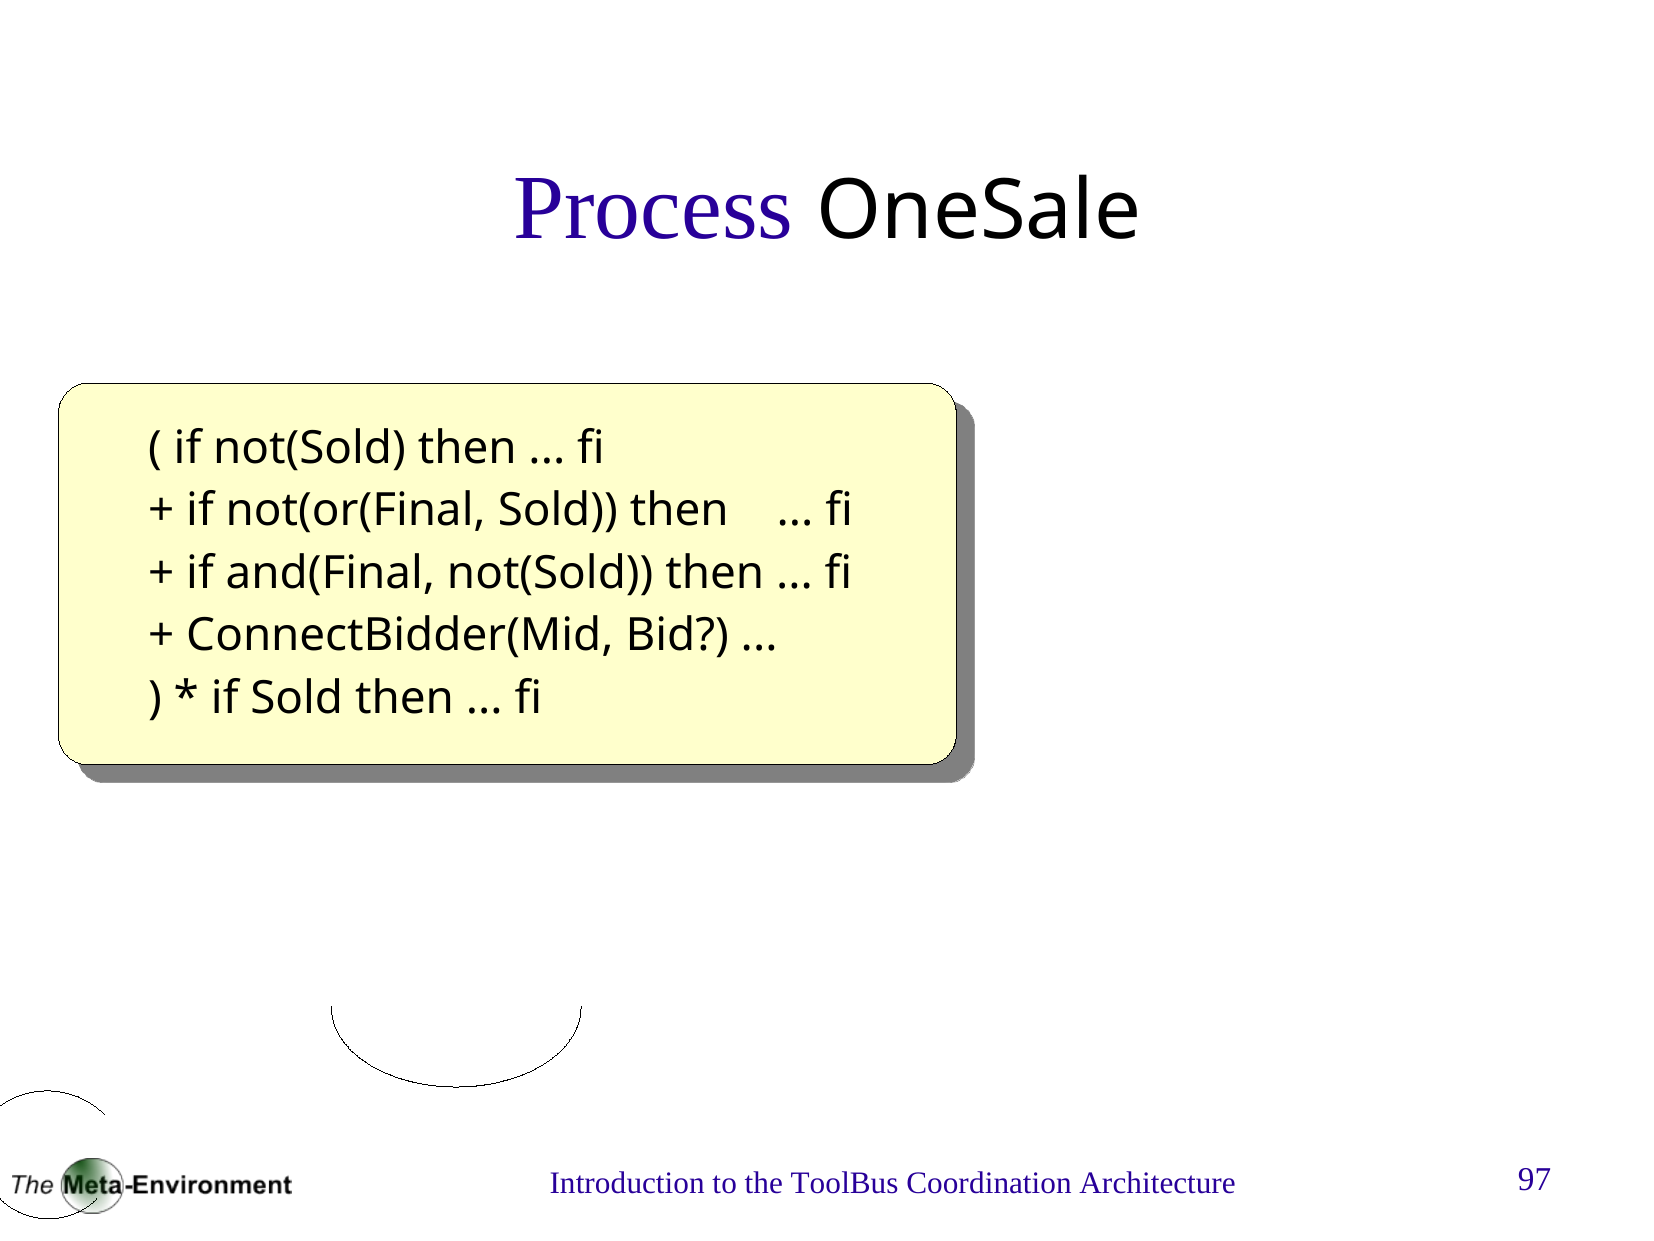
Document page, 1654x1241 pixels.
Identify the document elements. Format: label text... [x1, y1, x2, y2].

text_box ( if not(Sold) then ... fi + if not(or(Final, Sold)) then ... fi + if and(Final, not(Sold)) then ... fi + ConnectBidder(Mid, Bid?) ... ) * if Sold then ... fi [148, 414, 1510, 911]
picture [12, 1158, 292, 1214]
title Process OneSale [121, 102, 1534, 311]
text_box [58, 383, 957, 765]
